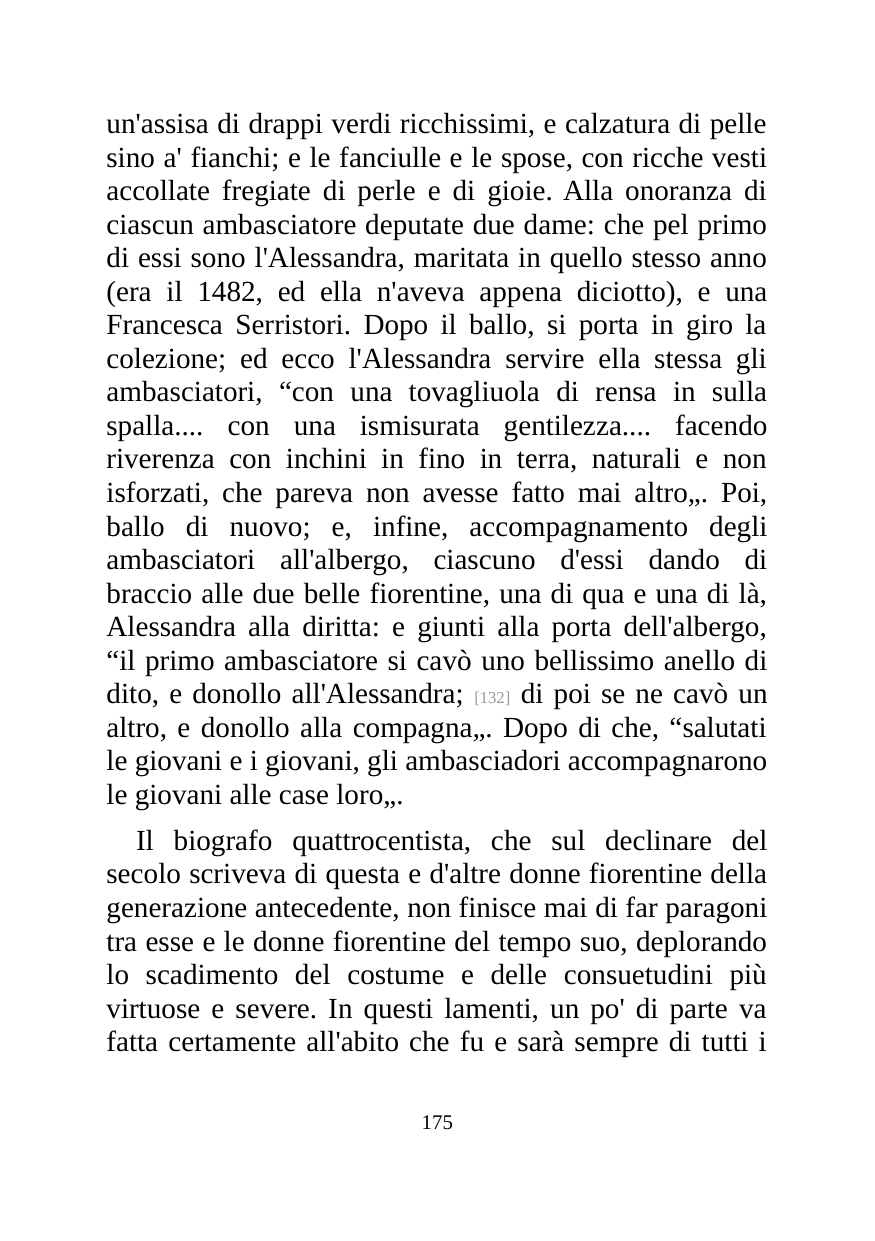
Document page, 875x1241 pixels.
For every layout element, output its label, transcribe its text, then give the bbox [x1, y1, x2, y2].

text Il biografo quattrocentista, che sul declinare del secolo scriveva di questa e d'altre donne fiorentine della generazione antecedente, non finisce mai di far paragoni tra esse e le donne fiorentine del tempo suo, deplorando lo scadimento del costume e delle consuetudini più virtuose e severe. In questi lamenti, un po' di parte va fatta certamente all'abito che fu e sarà sempre di tutti i [106, 823, 768, 1058]
text un'assisa di drappi verdi ricchissimi, e calzatura di pelle sino a' fianchi; e le fanciulle e le spose, con ricche vesti accollate fregiate di perle e di gioie. Alla onoranza di ciascun ambasciatore deputate due dame: che pel primo di essi sono l'Alessandra, maritata in quello stesso anno (era il 1482, ed ella n'aveva appena diciotto), e una Francesca Serristori. Dopo il ballo, si porta in giro la colezione; ed ecco l'Alessandra servire ella stessa gli ambasciatori, “con una tovagliuola di rensa in sulla spalla.... con una ismisurata gentilezza.... facendo riverenza con inchini in fino in terra, naturali e non isforzati, che pareva non avesse fatto mai altro„. Poi, ballo di nuovo; e, infine, accompagnamento degli ambasciatori all'albergo, ciascuno d'essi dando di braccio alle due belle fiorentine, una di qua e una di là, Alessandra alla diritta: e giunti alla porta dell'albergo, “il primo ambasciatore si cavò uno bellissimo anello di dito, e donollo all'Alessandra; [132] di poi se ne cavò un altro, e donollo alla compagna„. Dopo di che, “salutati le giovani e i giovani, gli ambasciadori accompagnarono le giovani alle case loro„. [106, 106, 768, 811]
